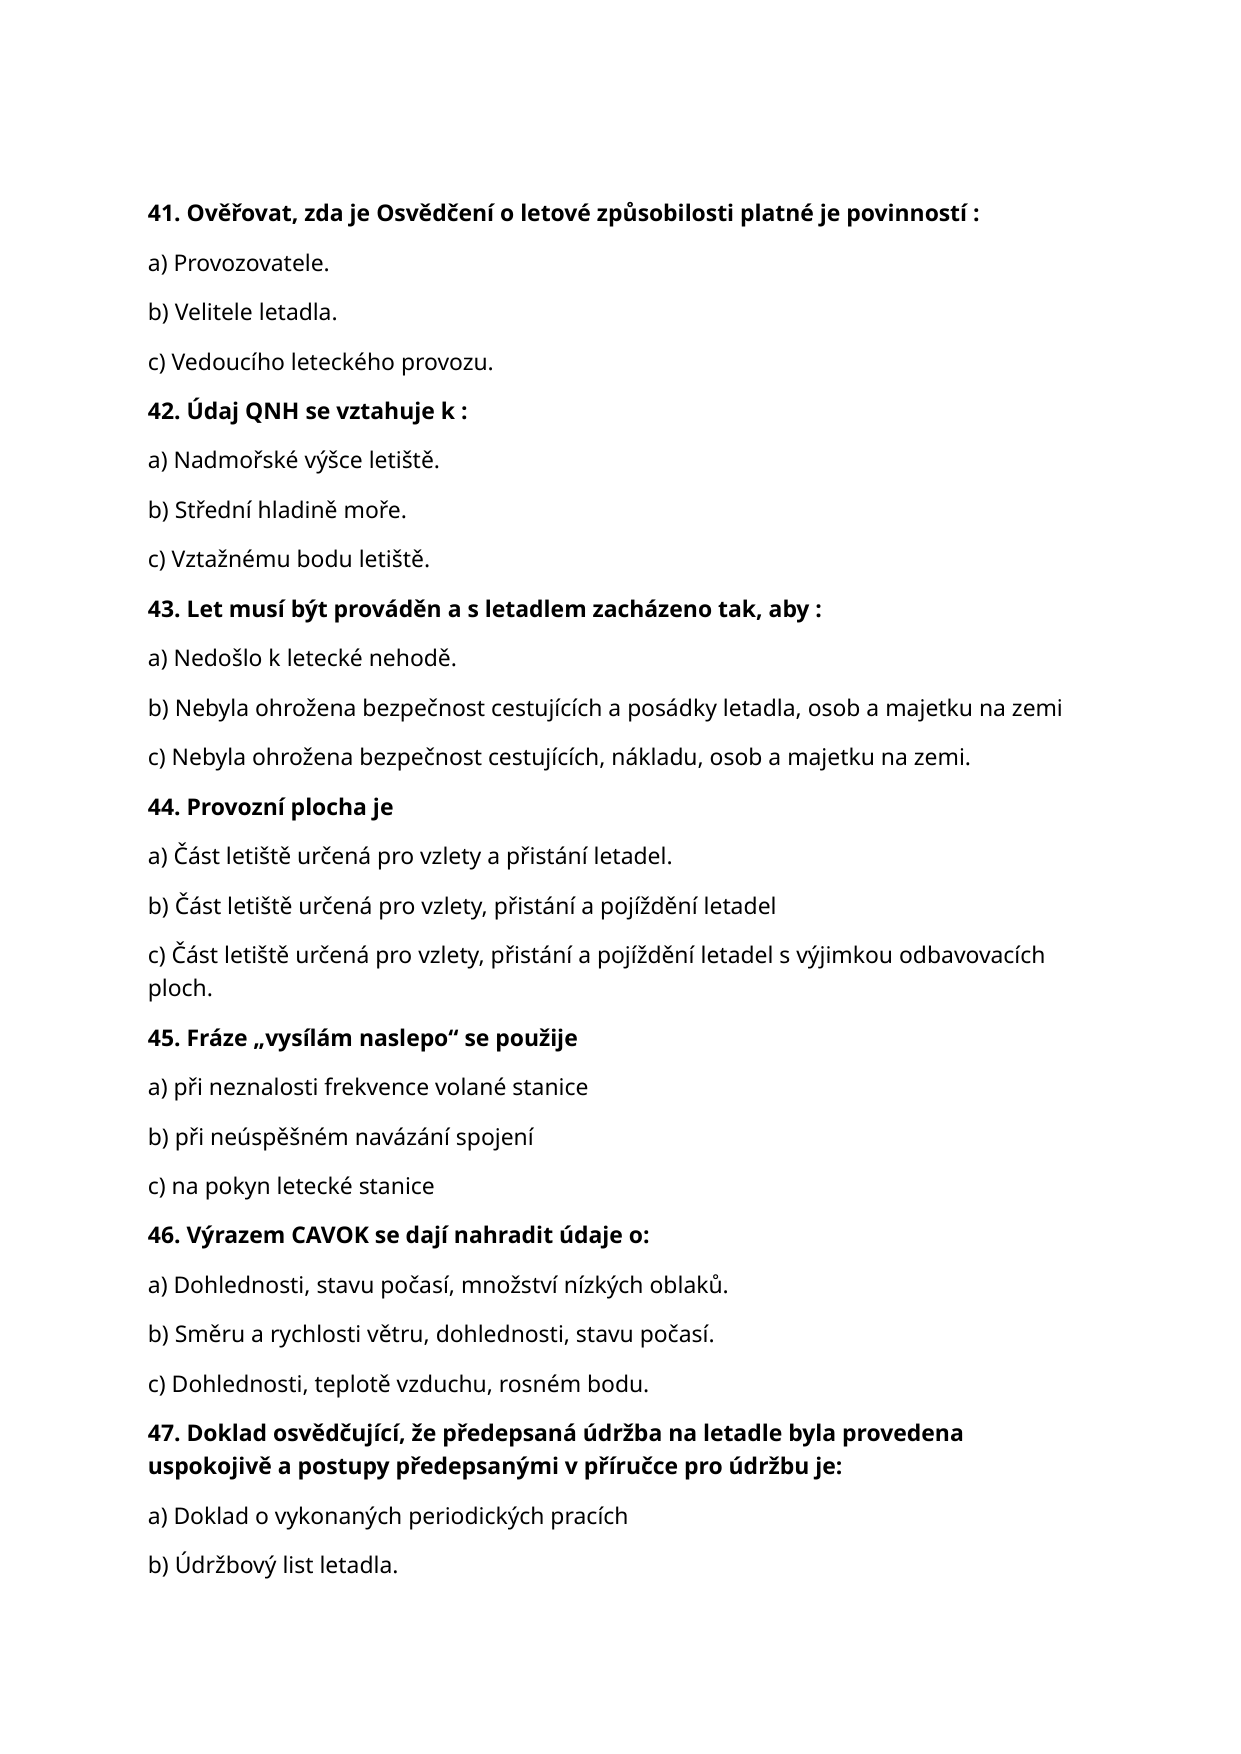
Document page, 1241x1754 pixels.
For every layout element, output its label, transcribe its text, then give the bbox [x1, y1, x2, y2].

text c) Dohlednosti, teplotě vzduchu, rosném bodu. [148, 1368, 1093, 1399]
text b) Střední hladině moře. [148, 494, 1093, 525]
text a) Část letiště určená pro vzlety a přistání letadel. [148, 840, 1093, 872]
text 46. Výrazem CAVOK se dají nahradit údaje o: [148, 1219, 1093, 1251]
text 44. Provozní plocha je [148, 791, 1093, 822]
text 43. Let musí být prováděn a s letadlem zacházeno tak, aby : [148, 593, 1093, 624]
text 41. Ověřovat, zda je Osvědčení o letové způsobilosti platné je povinností : [148, 197, 1093, 228]
text 45. Fráze „vysílám naslepo“ se použije [148, 1022, 1093, 1053]
text a) Provozovatele. [148, 247, 1093, 278]
text b) Část letiště určená pro vzlety, přistání a pojíždění letadel [148, 890, 1093, 921]
text c) Vztažnému bodu letiště. [148, 543, 1093, 575]
text a) při neznalosti frekvence volané stanice [148, 1071, 1093, 1102]
text c) Nebyla ohrožena bezpečnost cestujících, nákladu, osob a majetku na zemi. [148, 741, 1093, 773]
text 47. Doklad osvědčující, že předepsaná údržba na letadle byla provedena uspokojivě a postupy předepsanými v příručce pro údržbu je: [148, 1417, 1093, 1481]
text b) při neúspěšném navázání spojení [148, 1121, 1093, 1152]
text b) Údržbový list letadla. [148, 1549, 1093, 1580]
text a) Dohlednosti, stavu počasí, množství nízkých oblaků. [148, 1269, 1093, 1300]
text b) Nebyla ohrožena bezpečnost cestujících a posádky letadla, osob a majetku na zemi [148, 692, 1093, 723]
text c) na pokyn letecké stanice [148, 1170, 1093, 1201]
text 42. Údaj QNH se vztahuje k : [148, 395, 1093, 426]
text a) Nedošlo k letecké nehodě. [148, 642, 1093, 674]
text a) Nadmořské výšce letiště. [148, 444, 1093, 476]
text b) Velitele letadla. [148, 296, 1093, 327]
text c) Část letiště určená pro vzlety, přistání a pojíždění letadel s výjimkou odbavovacích ploch. [148, 939, 1093, 1003]
text b) Směru a rychlosti větru, dohlednosti, stavu počasí. [148, 1318, 1093, 1350]
text a) Doklad o vykonaných periodických pracích [148, 1500, 1093, 1531]
text c) Vedoucího leteckého provozu. [148, 346, 1093, 377]
